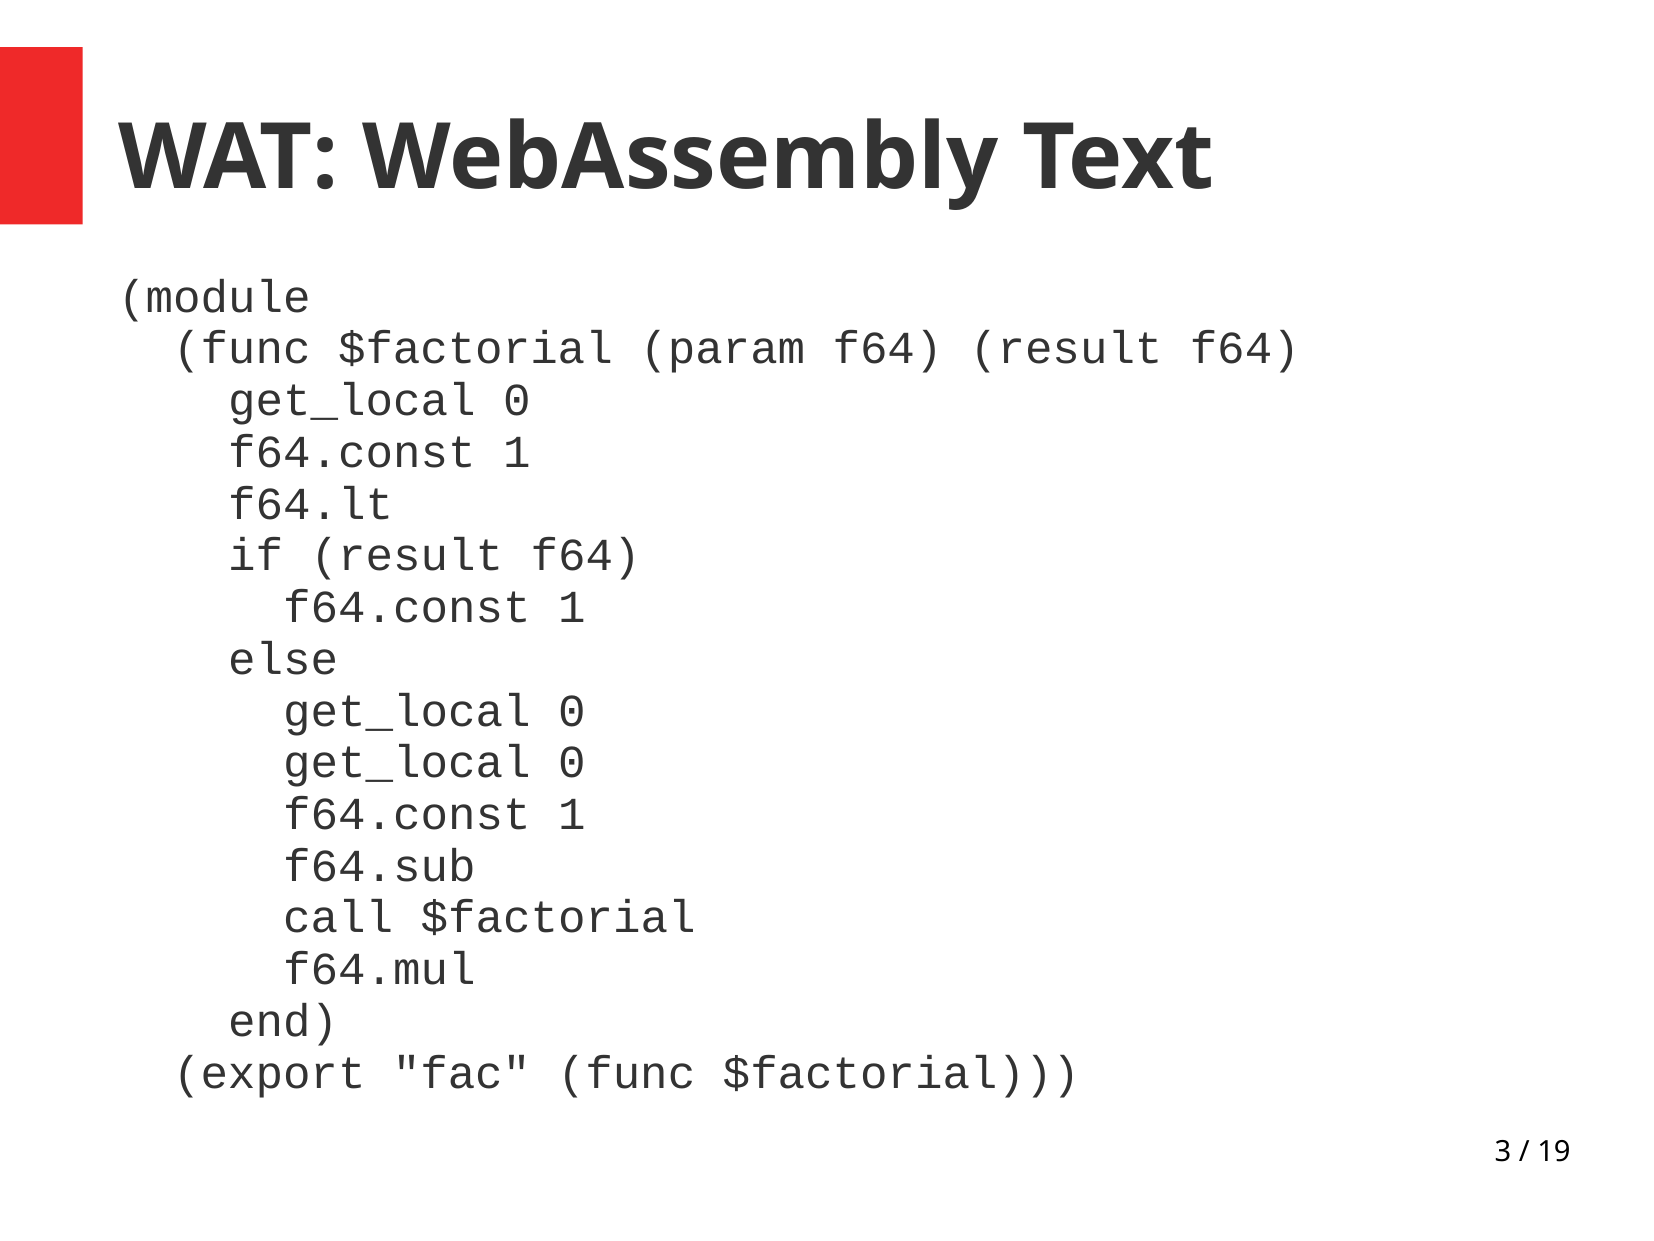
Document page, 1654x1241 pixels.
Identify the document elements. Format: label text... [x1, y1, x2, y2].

title WAT: WebAssembly Text [118, 49, 1571, 257]
list (module (func $factorial (param f64) (result f64) get_local 0 f64.const 1 f64.lt if (result f64) f64.const 1 else get_local 0 get_local 0 f64.const 1 f64.sub call $factorial f64.mul end) (export "fac" (func $factorial))) [118, 354, 1536, 1074]
